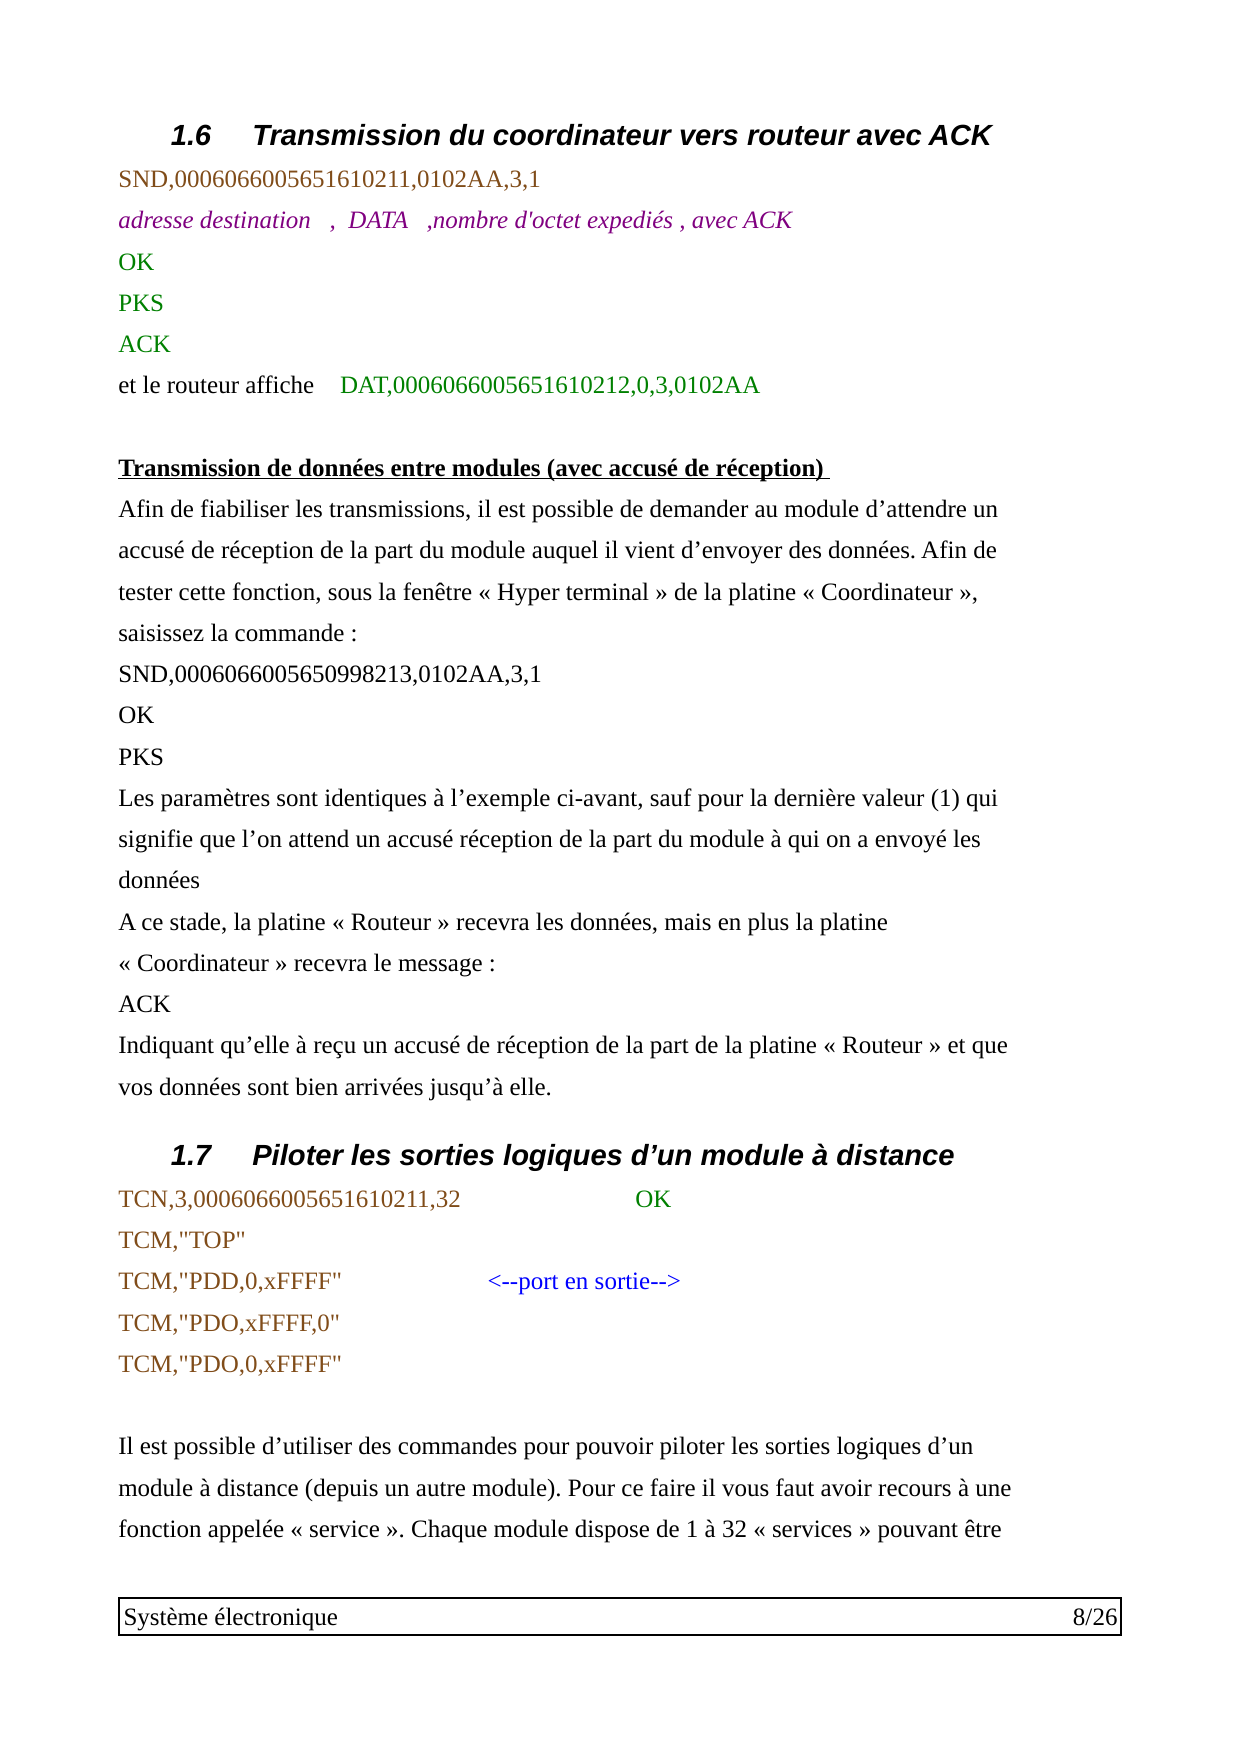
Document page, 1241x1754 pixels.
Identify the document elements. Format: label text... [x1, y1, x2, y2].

text PKS [118, 288, 1122, 317]
text saisissez la commande : [118, 618, 1122, 647]
text Indiquant qu’elle à reçu un accusé de réception de la part de la platine « Routeur » et que [118, 1030, 1122, 1059]
text « Coordinateur » recevra le message : [118, 948, 1122, 977]
text données [118, 865, 1122, 894]
text TCM,"PDO,0,xFFFF" [118, 1349, 1122, 1378]
text TCM,"PDO,xFFFF,0" [118, 1308, 1122, 1336]
text SND,0006066005650998213,0102AA,3,1 [118, 659, 1122, 688]
text Transmission de données entre modules (avec accusé de réception) [118, 453, 1122, 482]
text PKS [118, 742, 1122, 770]
text signifie que l’on attend un accusé réception de la part du module à qui on a envoyé les [118, 824, 1122, 853]
text accusé de réception de la part du module auquel il vient d’envoyer des données. Afin de [118, 535, 1122, 564]
text ACK [118, 989, 1122, 1018]
text SND,0006066005651610211,0102AA,3,1 [118, 164, 1122, 193]
text OK [118, 700, 1122, 729]
text TCN,3,0006066005651610211,32 OK [118, 1184, 1122, 1213]
text et le routeur affiche DAT,0006066005651610212,0,3,0102AA [118, 370, 1122, 399]
text Afin de fiabiliser les transmissions, il est possible de demander au module d’attendre un [118, 494, 1122, 523]
text fonction appelée « service ». Chaque module dispose de 1 à 32 « services » pouvant être [118, 1514, 1122, 1543]
text A ce stade, la platine « Routeur » recevra les données, mais en plus la platine [118, 907, 1122, 935]
text Les paramètres sont identiques à l’exemple ci-avant, sauf pour la dernière valeur (1) qui [118, 783, 1122, 812]
text adresse destination , DATA ,nombre d'octet expediés , avec ACK [118, 205, 1122, 234]
text tester cette fonction, sous la fenêtre « Hyper terminal » de la platine « Coordinateur », [118, 577, 1122, 605]
text OK [118, 247, 1122, 275]
text module à distance (depuis un autre module). Pour ce faire il vous faut avoir recours à une [118, 1473, 1122, 1501]
subtitle Piloter les sorties logiques d’un module à distance [162, 1138, 1122, 1171]
text ACK [118, 329, 1122, 358]
text vos données sont bien arrivées jusqu’à elle. [118, 1072, 1122, 1100]
text TCM,"PDD,0,xFFFF" <--port en sortie--> [118, 1266, 1122, 1295]
subtitle Transmission du coordinateur vers routeur avec ACK [162, 118, 1122, 152]
text TCM,"TOP" [118, 1225, 1122, 1254]
text Il est possible d’utiliser des commandes pour pouvoir piloter les sorties logiques d’un [118, 1431, 1122, 1460]
